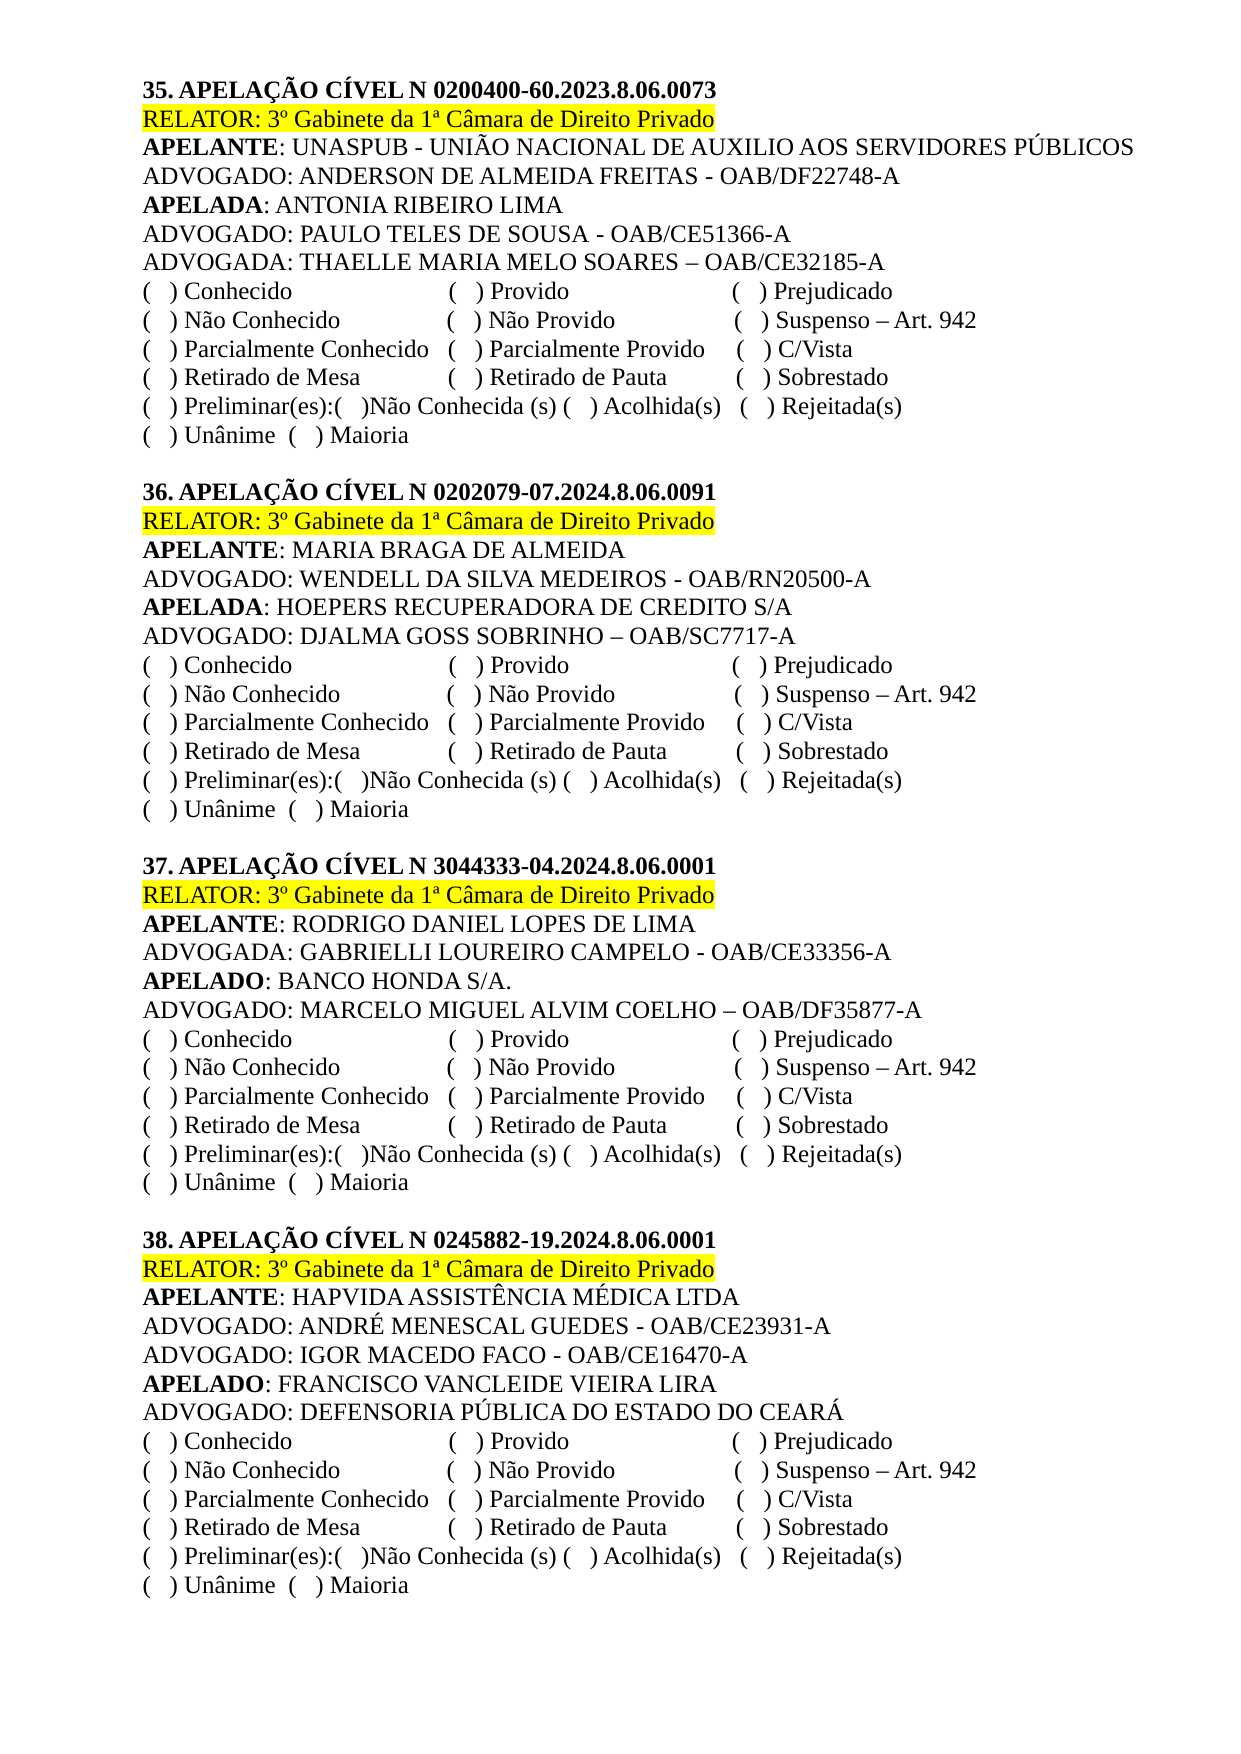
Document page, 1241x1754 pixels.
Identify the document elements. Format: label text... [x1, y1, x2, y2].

text ( ) Não Conhecido ( ) Não Provido ( ) Suspenso – Art. 942 [142, 305, 1158, 334]
text ( ) Não Conhecido ( ) Não Provido ( ) Suspenso – Art. 942 [142, 1455, 1158, 1484]
text ( ) Preliminar(es):( )Não Conhecida (s) ( ) Acolhida(s) ( ) Rejeitada(s) [142, 1541, 1158, 1570]
text ( ) Conhecido ( ) Provido ( ) Prejudicado [142, 1024, 1141, 1052]
text ( ) Retirado de Mesa ( ) Retirado de Pauta ( ) Sobrestado [142, 1512, 1158, 1541]
text ( ) Não Conhecido ( ) Não Provido ( ) Suspenso – Art. 942 [142, 1052, 1158, 1081]
text ( ) Parcialmente Conhecido ( ) Parcialmente Provido ( ) C/Vista [142, 1484, 1158, 1512]
text ( ) Conhecido ( ) Provido ( ) Prejudicado [142, 1426, 1141, 1455]
text ADVOGADO: DEFENSORIA PÚBLICA DO ESTADO DO CEARÁ [142, 1397, 1141, 1426]
text ( ) Retirado de Mesa ( ) Retirado de Pauta ( ) Sobrestado [142, 736, 1158, 765]
text ( ) Unânime ( ) Maioria 37. APELAÇÃO CÍVEL N 3044333-04.2024.8.06.0001 RELATOR: 3º Gabinete da 1ª Câmara de Direito Privado APELANTE: RODRIGO DANIEL LOPES DE LIMA ADVOGADA: GABRIELLI LOUREIRO CAMPELO - OAB/CE33356-A APELADO: BANCO HONDA S/A. ADVOGADO: MARCELO MIGUEL ALVIM COELHO – OAB/DF35877-A [142, 794, 1141, 1024]
text ( ) Conhecido ( ) Provido ( ) Prejudicado [142, 650, 1141, 679]
text ( ) Preliminar(es):( )Não Conhecida (s) ( ) Acolhida(s) ( ) Rejeitada(s) [142, 391, 1158, 420]
text ( ) Parcialmente Conhecido ( ) Parcialmente Provido ( ) C/Vista [142, 1081, 1158, 1110]
text ( ) Parcialmente Conhecido ( ) Parcialmente Provido ( ) C/Vista [142, 707, 1158, 736]
text ( ) Preliminar(es):( )Não Conhecida (s) ( ) Acolhida(s) ( ) Rejeitada(s) [142, 765, 1158, 794]
text ( ) Parcialmente Conhecido ( ) Parcialmente Provido ( ) C/Vista [142, 334, 1158, 362]
text ( ) Não Conhecido ( ) Não Provido ( ) Suspenso – Art. 942 [142, 679, 1158, 707]
text 35. APELAÇÃO CÍVEL N 0200400-60.2023.8.06.0073 RELATOR: 3º Gabinete da 1ª Câmara de Direito Privado APELANTE: UNASPUB - UNIÃO NACIONAL DE AUXILIO AOS SERVIDORES PÚBLICOS ADVOGADO: ANDERSON DE ALMEIDA FREITAS - OAB/DF22748-A APELADA: ANTONIA RIBEIRO LIMA ADVOGADO: PAULO TELES DE SOUSA - OAB/CE51366-A ADVOGADA: THAELLE MARIA MELO SOARES – OAB/CE32185-A [142, 75, 1141, 276]
text ( ) Unânime ( ) Maioria 36. APELAÇÃO CÍVEL N 0202079-07.2024.8.06.0091 RELATOR: 3º Gabinete da 1ª Câmara de Direito Privado APELANTE: MARIA BRAGA DE ALMEIDA ADVOGADO: WENDELL DA SILVA MEDEIROS - OAB/RN20500-A APELADA: HOEPERS RECUPERADORA DE CREDITO S/A ADVOGADO: DJALMA GOSS SOBRINHO – OAB/SC7717-A [142, 420, 1141, 650]
text ( ) Conhecido ( ) Provido ( ) Prejudicado [142, 276, 1141, 305]
text ( ) Preliminar(es):( )Não Conhecida (s) ( ) Acolhida(s) ( ) Rejeitada(s) [142, 1139, 1158, 1167]
text ( ) Retirado de Mesa ( ) Retirado de Pauta ( ) Sobrestado [142, 362, 1158, 391]
text ( ) Unânime ( ) Maioria 38. APELAÇÃO CÍVEL N 0245882-19.2024.8.06.0001 RELATOR: 3º Gabinete da 1ª Câmara de Direito Privado APELANTE: HAPVIDA ASSISTÊNCIA MÉDICA LTDA ADVOGADO: ANDRÉ MENESCAL GUEDES - OAB/CE23931-A ADVOGADO: IGOR MACEDO FACO - OAB/CE16470-A APELADO: FRANCISCO VANCLEIDE VIEIRA LIRA [142, 1167, 1141, 1397]
text ( ) Retirado de Mesa ( ) Retirado de Pauta ( ) Sobrestado [142, 1110, 1158, 1139]
text ( ) Unânime ( ) Maioria [142, 1570, 1141, 1627]
